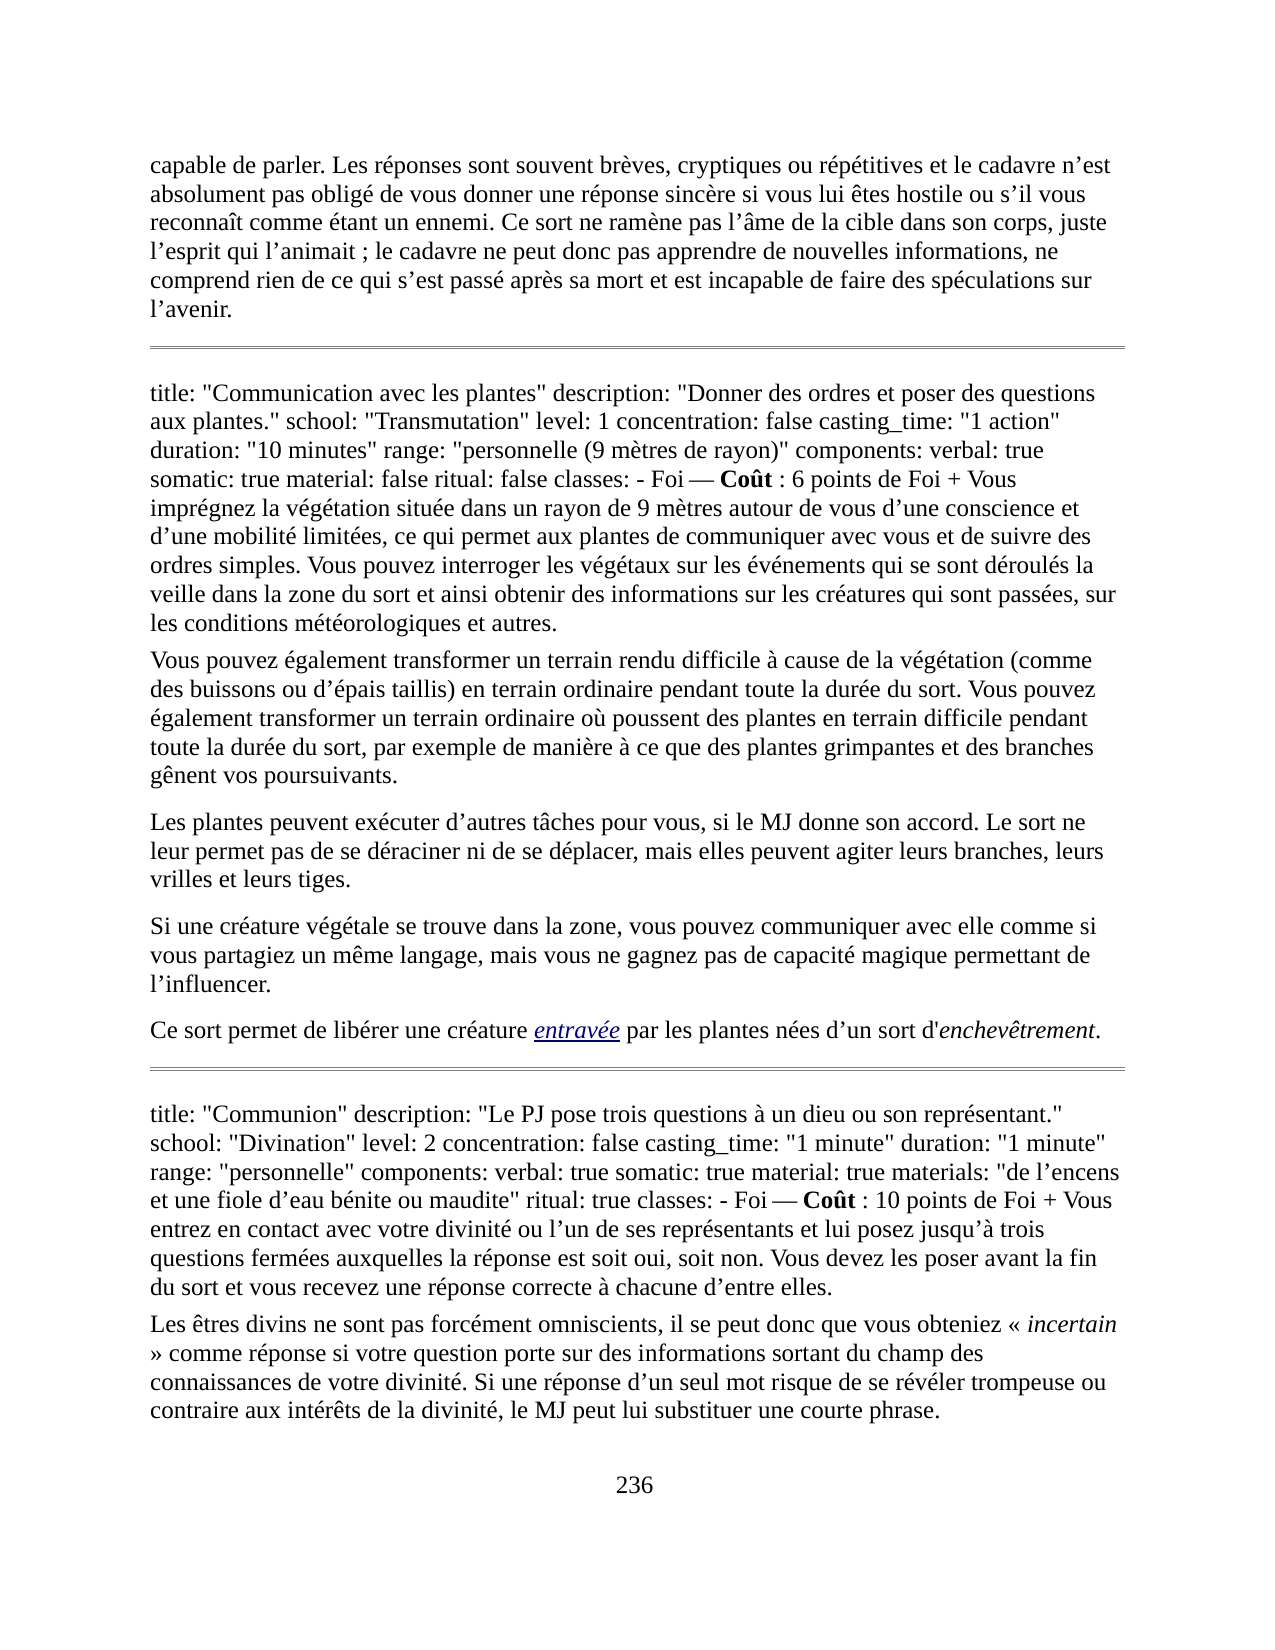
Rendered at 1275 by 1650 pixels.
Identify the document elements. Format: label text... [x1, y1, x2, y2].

text Si une créature végétale se trouve dans la zone, vous pouvez communiquer avec elle comme si vous partagiez un même langage, mais vous ne gagnez pas de capacité magique permettant de l’influencer. [150, 911, 1125, 997]
text title: "Communication avec les plantes" description: "Donner des ordres et poser des questions aux plantes." school: "Transmutation" level: 1 concentration: false casting_time: "1 action" duration: "10 minutes" range: "personnelle (9 mètres de rayon)" components: verbal: true somatic: true material: false ritual: false classes: - Foi — Coût : 6 points de Foi + Vous imprégnez la végétation située dans un rayon de 9 mètres autour de vous d’une conscience et d’une mobilité limitées, ce qui permet aux plantes de communiquer avec vous et de suivre des ordres simples. Vous pouvez interroger les végétaux sur les événements qui se sont déroulés la veille dans la zone du sort et ainsi obtenir des informations sur les créatures qui sont passées, sur les conditions météorologiques et autres. [150, 378, 1125, 636]
text title: "Communion" description: "Le PJ pose trois questions à un dieu ou son représentant." school: "Divination" level: 2 concentration: false casting_time: "1 minute" duration: "1 minute" range: "personnelle" components: verbal: true somatic: true material: true materials: "de l’encens et une fiole d’eau bénite ou maudite" ritual: true classes: - Foi — Coût : 10 points de Foi + Vous entrez en contact avec votre divinité ou l’un de ses représentants et lui posez jusqu’à trois questions fermées auxquelles la réponse est soit oui, soit non. Vous devez les poser avant la fin du sort et vous recevez une réponse correcte à chacune d’entre elles. [150, 1099, 1125, 1300]
text Les êtres divins ne sont pas forcément omniscients, il se peut donc que vous obteniez « incertain » comme réponse si votre question porte sur des informations sortant du champ des connaissances de votre divinité. Si une réponse d’un seul mot risque de se révéler trompeuse ou contraire aux intérêts de la divinité, le MJ peut lui substituer une courte phrase. [150, 1309, 1125, 1424]
text Ce sort permet de libérer une créature entravée par les plantes nées d’un sort d'enchevêtrement. [150, 1015, 1125, 1044]
text capable de parler. Les réponses sont souvent brèves, cryptiques ou répétitives et le cadavre n’est absolument pas obligé de vous donner une réponse sincère si vous lui êtes hostile ou s’il vous reconnaît comme étant un ennemi. Ce sort ne ramène pas l’âme de la cible dans son corps, juste l’esprit qui l’animait ; le cadavre ne peut donc pas apprendre de nouvelles informations, ne comprend rien de ce qui s’est passé après sa mort et est incapable de faire des spéculations sur l’avenir. [150, 150, 1125, 322]
text Les plantes peuvent exécuter d’autres tâches pour vous, si le MJ donne son accord. Le sort ne leur permet pas de se déraciner ni de se déplacer, mais elles peuvent agiter leurs branches, leurs vrilles et leurs tiges. [150, 807, 1125, 893]
text Vous pouvez également transformer un terrain rendu difficile à cause de la végétation (comme des buissons ou d’épais taillis) en terrain ordinaire pendant toute la durée du sort. Vous pouvez également transformer un terrain ordinaire où poussent des plantes en terrain difficile pendant toute la durée du sort, par exemple de manière à ce que des plantes grimpantes et des branches gênent vos poursuivants. [150, 645, 1125, 789]
